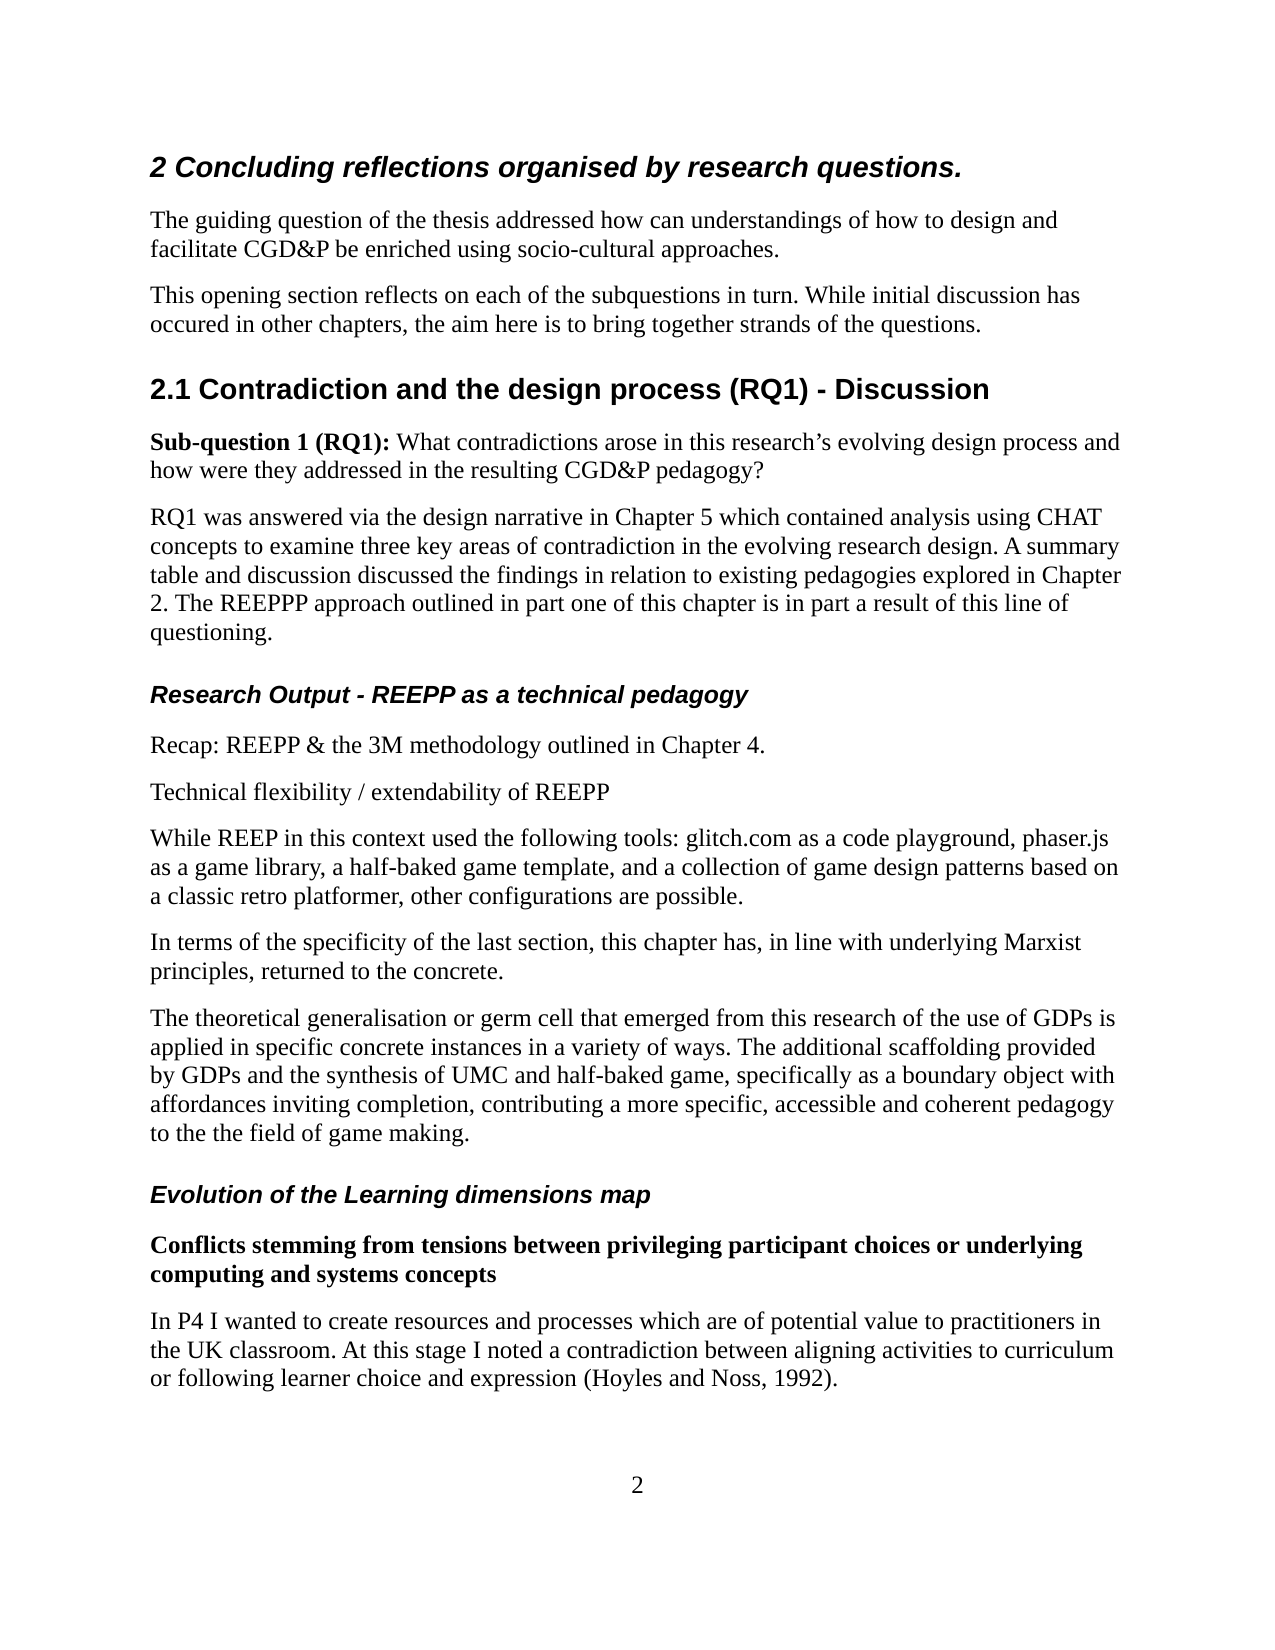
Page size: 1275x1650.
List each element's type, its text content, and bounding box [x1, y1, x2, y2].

text In P4 I wanted to create resources and processes which are of potential value to practitioners in the UK classroom. At this stage I noted a contradiction between aligning activities to curriculum or following learner choice and expression (Hoyles and Noss, 1992). [150, 1306, 1125, 1392]
text Conflicts stemming from tensions between privileging participant choices or underlying computing and systems concepts [150, 1231, 1125, 1288]
text While REEP in this context used the following tools: glitch.com as a code playground, phaser.js as a game library, a half-baked game template, and a collection of game design patterns based on a classic retro platformer, other configurations are possible. [150, 823, 1125, 909]
text The theoretical generalisation or germ cell that emerged from this research of the use of GDPs is applied in specific concrete instances in a variety of ways. The additional scaffolding provided by GDPs and the synthesis of UMC and half-baked game, specifically as a boundary object with affordances inviting completion, contributing a more specific, accessible and coherent pedagogy to the the field of game making. [150, 1003, 1125, 1147]
text The guiding question of the thesis addressed how can understandings of how to design and facilitate CGD&P be enriched using socio-cultural approaches. [150, 205, 1125, 262]
text Recap: REEPP & the 3M methodology outlined in Chapter 4. [150, 730, 1125, 759]
text This opening section reflects on each of the subquestions in turn. While initial discussion has occured in other chapters, the aim here is to bring together strands of the questions. [150, 280, 1125, 338]
subtitle Evolution of the Learning dimensions map [150, 1181, 1125, 1209]
text In terms of the specificity of the last section, this chapter has, in line with underlying Marxist principles, returned to the concrete. [150, 927, 1125, 985]
text RQ1 was answered via the design narrative in Chapter 5 which contained analysis using CHAT concepts to examine three key areas of contradiction in the evolving research design. A summary table and discussion discussed the findings in relation to existing pedagogies explored in Chapter 2. The REEPPP approach outlined in part one of this chapter is in part a result of this line of questioning. [150, 502, 1125, 646]
subtitle Research Output - REEPP as a technical pedagogy [150, 680, 1125, 708]
subtitle 2 Concluding reflections organised by research questions. [150, 150, 1125, 183]
text Technical flexibility / extendability of REEPP [150, 777, 1125, 805]
text Sub-question 1 (RQ1): What contradictions arose in this research’s evolving design process and how were they addressed in the resulting CGD&P pedagogy? [150, 427, 1125, 484]
subtitle 2.1 Contradiction and the design process (RQ1) - Discussion [150, 372, 1125, 405]
